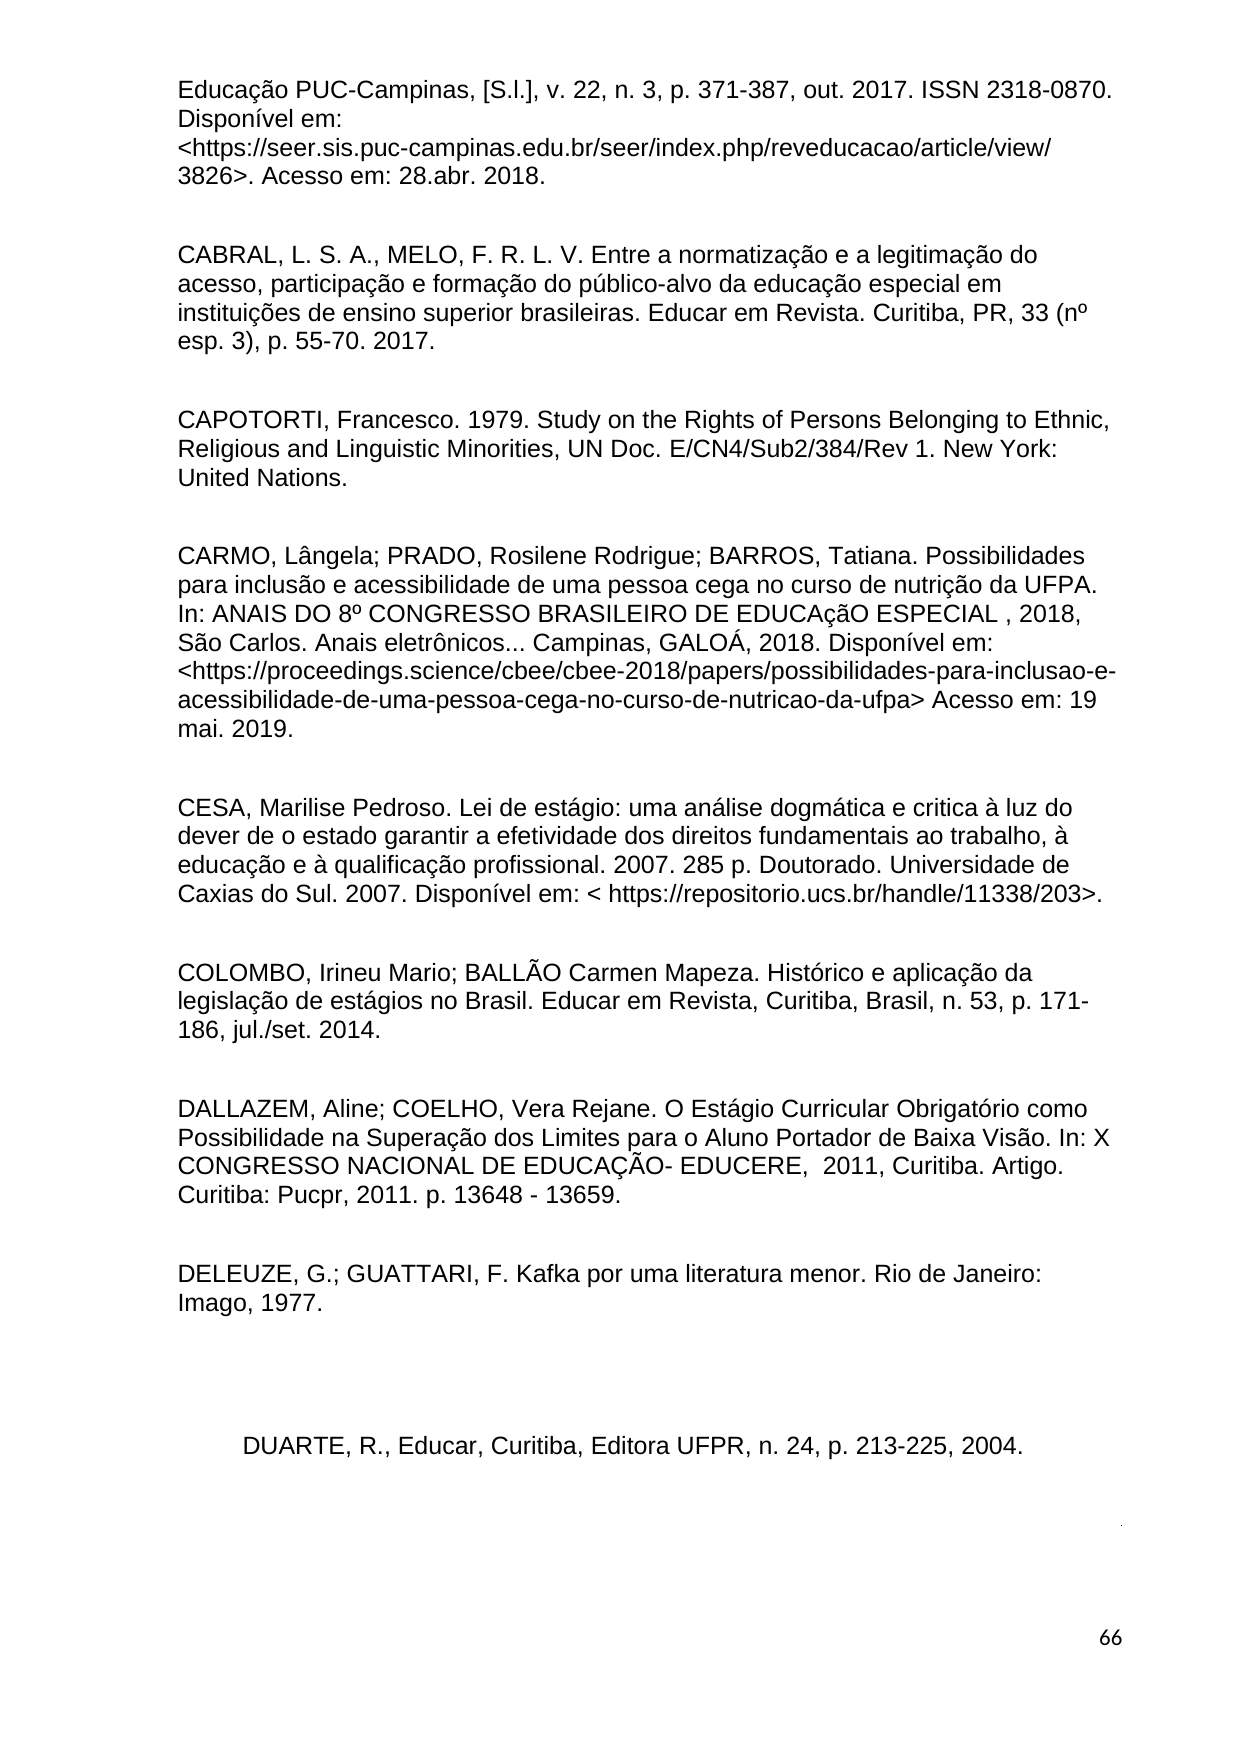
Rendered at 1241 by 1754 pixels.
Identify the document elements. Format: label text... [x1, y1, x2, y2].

text COLOMBO, Irineu Mario; BALLÃO Carmen Mapeza. Histórico e aplicação da legislação de estágios no Brasil. Educar em Revista, Curitiba, Brasil, n. 53, p. 171-186, jul./set. 2014. [177, 957, 1122, 1044]
text DELEUZE, G.; GUATTARI, F. Kafka por uma literatura menor. Rio de Janeiro: Imago, 1977. [177, 1259, 1122, 1316]
text CARMO, Lângela; PRADO, Rosilene Rodrigue; BARROS, Tatiana. Possibilidades para inclusão e acessibilidade de uma pessoa cega no curso de nutrição da UFPA. In: ANAIS DO 8º CONGRESSO BRASILEIRO DE EDUCAçãO ESPECIAL , 2018, São Carlos. Anais eletrônicos... Campinas, GALOÁ, 2018. Disponível em: <https://proceedings.science/cbee/cbee-2018/papers/possibilidades-para-inclusao-e-acessibilidade-de-uma-pessoa-cega-no-curso-de-nutricao-da-ufpa> Acesso em: 19 mai. 2019. [177, 541, 1122, 742]
text Educação PUC-Campinas, [S.l.], v. 22, n. 3, p. 371-387, out. 2017. ISSN 2318-0870. Disponível em: <https://seer.sis.puc-campinas.edu.br/seer/index.php/reveducacao/article/view/3826>. Acesso em: 28.abr. 2018. [177, 75, 1122, 190]
text CAPOTORTI, Francesco. 1979. Study on the Rights of Persons Belonging to Ethnic, Religious and Linguistic Minorities, UN Doc. E/CN4/Sub2/384/Rev 1. New York: United Nations. [177, 405, 1122, 491]
text CESA, Marilise Pedroso. Lei de estágio: uma análise dogmática e critica à luz do dever de o estado garantir a efetividade dos direitos fundamentais ao trabalho, à educação e à qualificação profissional. 2007. 285 p. Doutorado. Universidade de Caxias do Sul. 2007. Disponível em: < https://repositorio.ucs.br/handle/11338/203>. [177, 792, 1122, 907]
text DUARTE, R., Educar, Curitiba, Editora UFPR, n. 24, p. 213-225, 2004. [178, 1367, 1121, 1525]
text DALLAZEM, Aline; COELHO, Vera Rejane. O Estágio Curricular Obrigatório como Possibilidade na Superação dos Limites para o Aluno Portador de Baixa Visão. In: X CONGRESSO NACIONAL DE EDUCAÇÃO- EDUCERE, 2011, Curitiba. Artigo. Curitiba: Pucpr, 2011. p. 13648 - 13659. [177, 1094, 1122, 1209]
text CABRAL, L. S. A., MELO, F. R. L. V. Entre a normatização e a legitimação do acesso, participação e formação do público-alvo da educação especial em instituições de ensino superior brasileiras. Educar em Revista. Curitiba, PR, 33 (nº esp. 3), p. 55-70. 2017. [177, 240, 1122, 355]
